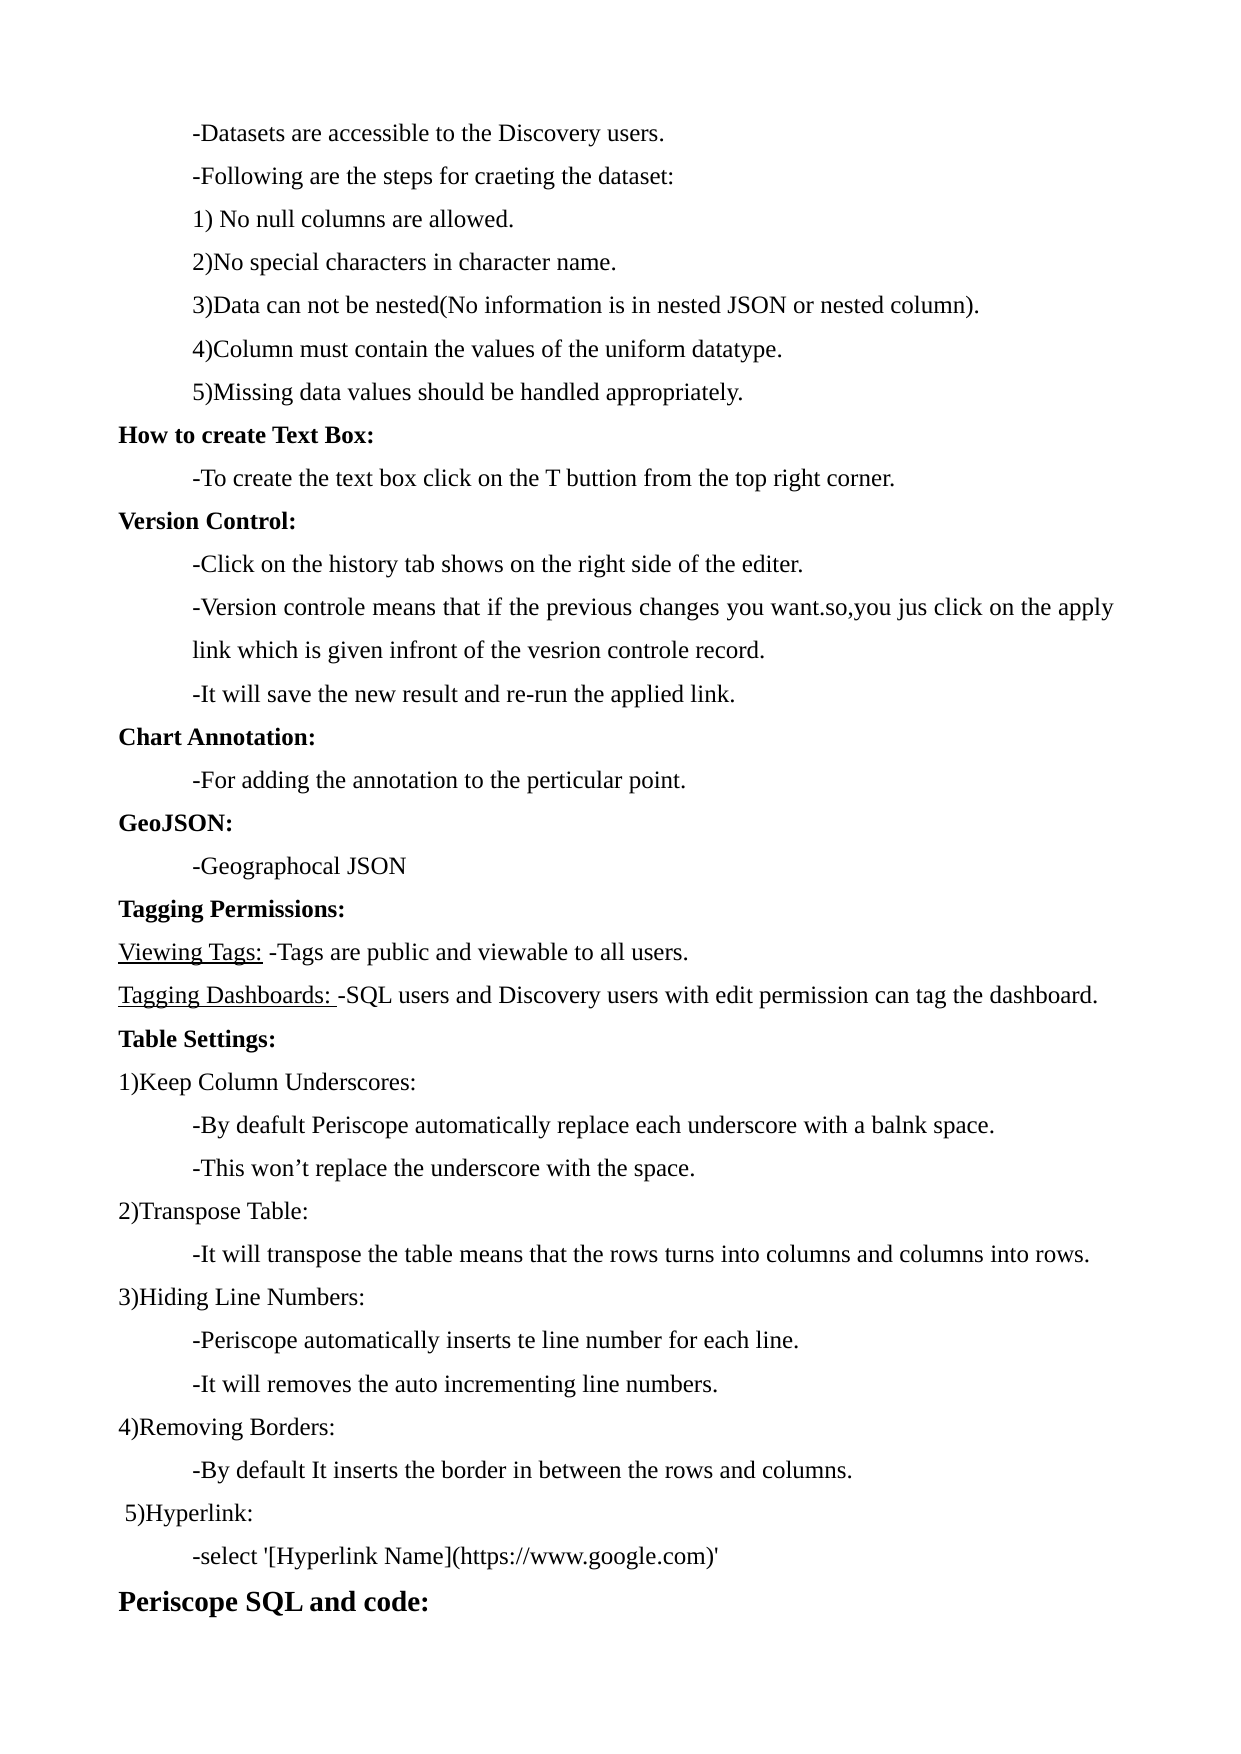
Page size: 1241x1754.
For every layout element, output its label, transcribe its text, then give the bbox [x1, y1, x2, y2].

text 5)Hyperlink: [118, 1498, 1122, 1527]
text 1)Keep Column Underscores: [118, 1067, 1122, 1096]
text Chart Annotation: [118, 722, 1122, 751]
text How to create Text Box: [118, 420, 1122, 449]
text -For adding the annotation to the perticular point. [118, 765, 1122, 794]
text -It will removes the auto incrementing line numbers. [118, 1369, 1122, 1397]
text -By default It inserts the border in between the rows and columns. [118, 1455, 1122, 1484]
text -select '[Hyperlink Name](https://www.google.com)' [118, 1541, 1122, 1570]
text 3)Hiding Line Numbers: [118, 1282, 1122, 1311]
text Tagging Dashboards: -SQL users and Discovery users with edit permission can tag the dashboard. [118, 981, 1122, 1009]
text Tagging Permissions: [118, 894, 1122, 923]
text 5)Missing data values should be handled appropriately. [118, 377, 1122, 406]
text -Click on the history tab shows on the right side of the editer. [118, 549, 1122, 578]
text Table Settings: [118, 1024, 1122, 1052]
text Version Control: [118, 506, 1122, 535]
text -By deafult Periscope automatically replace each underscore with a balnk space. [118, 1110, 1122, 1139]
text 2)Transpose Table: [118, 1196, 1122, 1225]
text GeoJSON: [118, 808, 1122, 837]
text 1) No null columns are allowed. [118, 204, 1122, 233]
text 3)Data can not be nested(No information is in nested JSON or nested column). [118, 291, 1122, 319]
text -Geographocal JSON [118, 851, 1122, 880]
text Viewing Tags: -Tags are public and viewable to all users. [118, 937, 1122, 966]
text -Datasets are accessible to the Discovery users. [118, 118, 1122, 147]
text Periscope SQL and code: [118, 1584, 1122, 1618]
text -This won’t replace the underscore with the space. [118, 1153, 1122, 1182]
text -Version controle means that if the previous changes you want.so,you jus click on the apply link which is given infront of the vesrion controle record. [118, 592, 1122, 664]
text -Periscope automatically inserts te line number for each line. [118, 1326, 1122, 1354]
text -To create the text box click on the T buttion from the top right corner. [118, 463, 1122, 492]
text 4)Column must contain the values of the uniform datatype. [118, 334, 1122, 362]
text -It will transpose the table means that the rows turns into columns and columns into rows. [118, 1239, 1122, 1268]
text -It will save the new result and re-run the applied link. [118, 679, 1122, 707]
text 2)No special characters in character name. [118, 247, 1122, 276]
text 4)Removing Borders: [118, 1412, 1122, 1441]
text -Following are the steps for craeting the dataset: [118, 161, 1122, 190]
